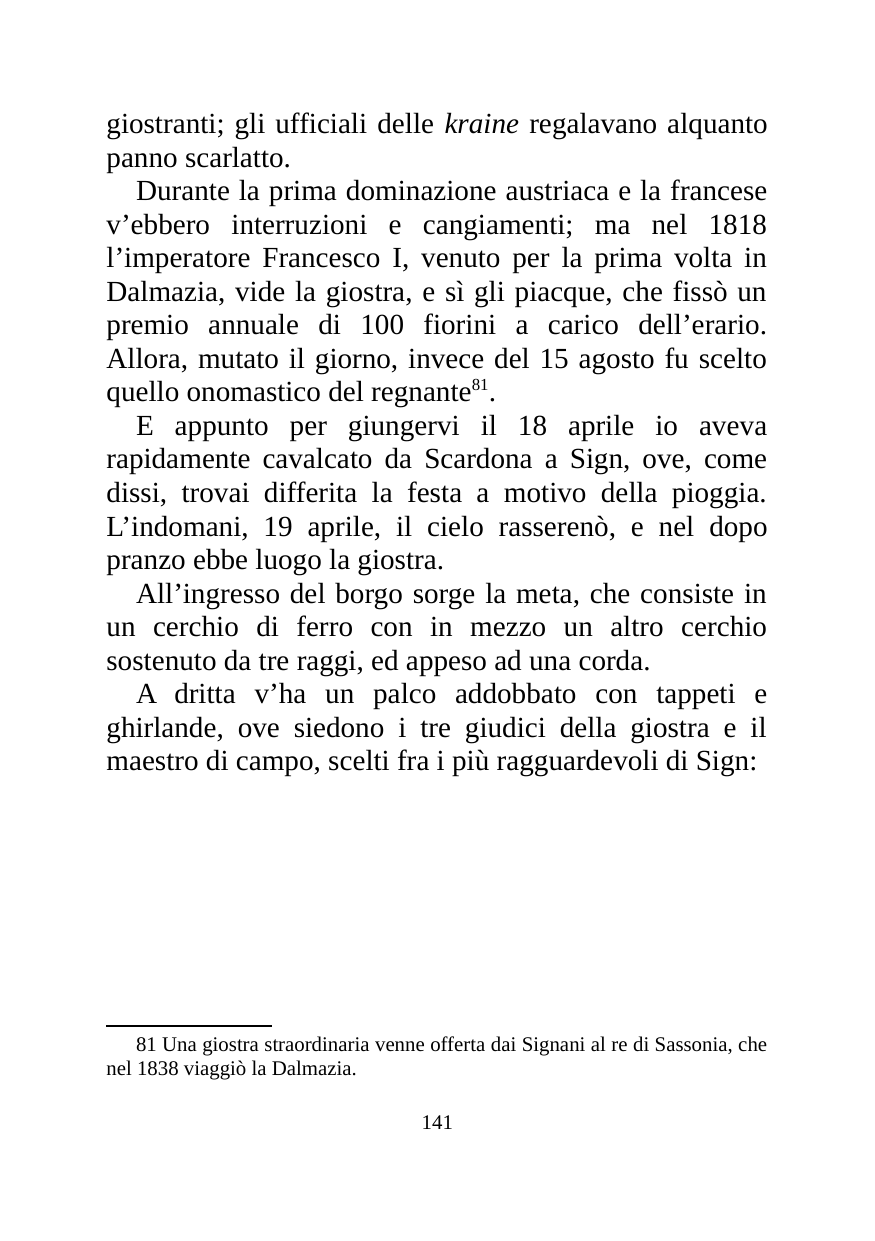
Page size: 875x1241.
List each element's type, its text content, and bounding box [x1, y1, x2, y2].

text All’ingresso del borgo sorge la meta, che consiste in un cerchio di ferro con in mezzo un altro cerchio sostenuto da tre raggi, ed appeso ad una corda. [106, 576, 768, 676]
text Durante la prima dominazione austriaca e la francese v’ebbero interruzioni e cangiamenti; ma nel 1818 l’imperatore Francesco I, venuto per la prima volta in Dalmazia, vide la giostra, e sì gli piacque, che fissò un premio annuale di 100 fiorini a carico dell’erario. Allora, mutato il giorno, invece del 15 agosto fu scelto quello onomastico del regnante. [106, 173, 768, 408]
text Una giostra straordinaria venne offerta dai Signani al re di Sassonia, che nel 1838 viaggiò la Dalmazia. [106, 1032, 768, 1080]
text A dritta v’ha un palco addobbato con tappeti e ghirlande, ove siedono i tre giudici della giostra e il maestro di campo, scelti fra i più ragguardevoli di Sign: [106, 676, 768, 777]
text E appunto per giungervi il 18 aprile io aveva rapidamente cavalcato da Scardona a Sign, ove, come dissi, trovai differita la festa a motivo della pioggia. L’indomani, 19 aprile, il cielo rasserenò, e nel dopo pranzo ebbe luogo la giostra. [106, 408, 768, 576]
text giostranti; gli ufficiali delle kraine regalavano alquanto panno scarlatto. [106, 106, 768, 173]
